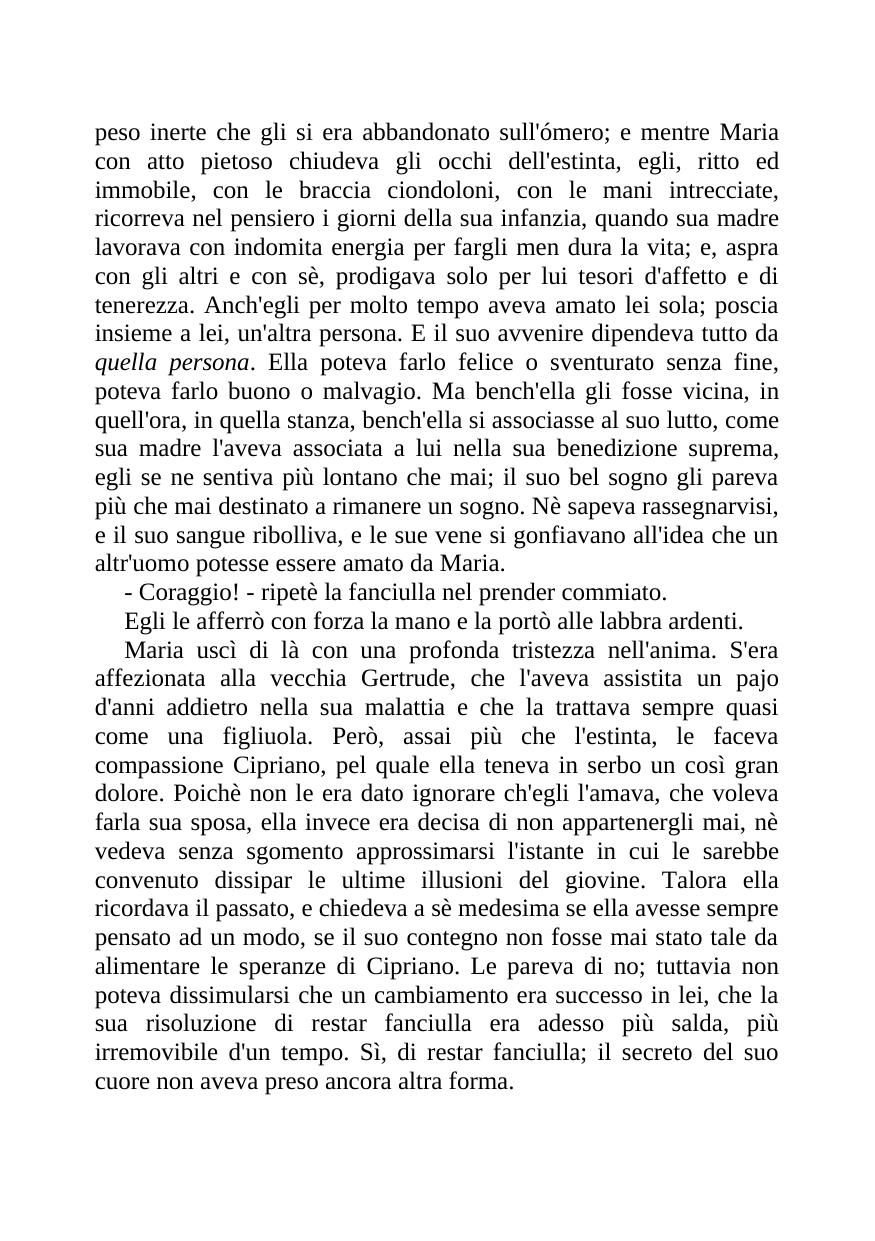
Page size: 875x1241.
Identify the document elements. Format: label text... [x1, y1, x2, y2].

text Egli le afferrò con forza la mano e la portò alle labbra ardenti. [94, 606, 779, 635]
text Maria uscì di là con una profonda tristezza nell'anima. S'era affezionata alla vecchia Gertrude, che l'aveva assistita un pajo d'anni addietro nella sua malattia e che la trattava sempre quasi come una figliuola. Però, assai più che l'estinta, le faceva compassione Cipriano, pel quale ella teneva in serbo un così gran dolore. Poichè non le era dato ignorare ch'egli l'amava, che voleva farla sua sposa, ella invece era decisa di non appartenergli mai, nè vedeva senza sgomento approssimarsi l'istante in cui le sarebbe convenuto dissipar le ultime illusioni del giovine. Talora ella ricordava il passato, e chiedeva a sè medesima se ella avesse sempre pensato ad un modo, se il suo contegno non fosse mai stato tale da alimentare le speranze di Cipriano. Le pareva di no; tuttavia non poteva dissimularsi che un cambiamento era successo in lei, che la sua risoluzione di restar fanciulla era adesso più salda, più irremovibile d'un tempo. Sì, di restar fanciulla; il secreto del suo cuore non aveva preso ancora altra forma. [94, 635, 779, 1095]
text peso inerte che gli si era abbandonato sull'ómero; e mentre Maria con atto pietoso chiudeva gli occhi dell'estinta, egli, ritto ed immobile, con le braccia ciondoloni, con le mani intrecciate, ricorreva nel pensiero i giorni della sua infanzia, quando sua madre lavorava con indomita energia per fargli men dura la vita; e, aspra con gli altri e con sè, prodigava solo per lui tesori d'affetto e di tenerezza. Anch'egli per molto tempo aveva amato lei sola; poscia insieme a lei, un'altra persona. E il suo avvenire dipendeva tutto da quella persona. Ella poteva farlo felice o sventurato senza fine, poteva farlo buono o malvagio. Ma bench'ella gli fosse vicina, in quell'ora, in quella stanza, bench'ella si associasse al suo lutto, come sua madre l'aveva associata a lui nella sua benedizione suprema, egli se ne sentiva più lontano che mai; il suo bel sogno gli pareva più che mai destinato a rimanere un sogno. Nè sapeva rassegnarvisi, e il suo sangue ribolliva, e le sue vene si gonfiavano all'idea che un altr'uomo potesse essere amato da Maria. [94, 117, 779, 577]
text - Coraggio! - ripetè la fanciulla nel prender commiato. [94, 577, 779, 606]
